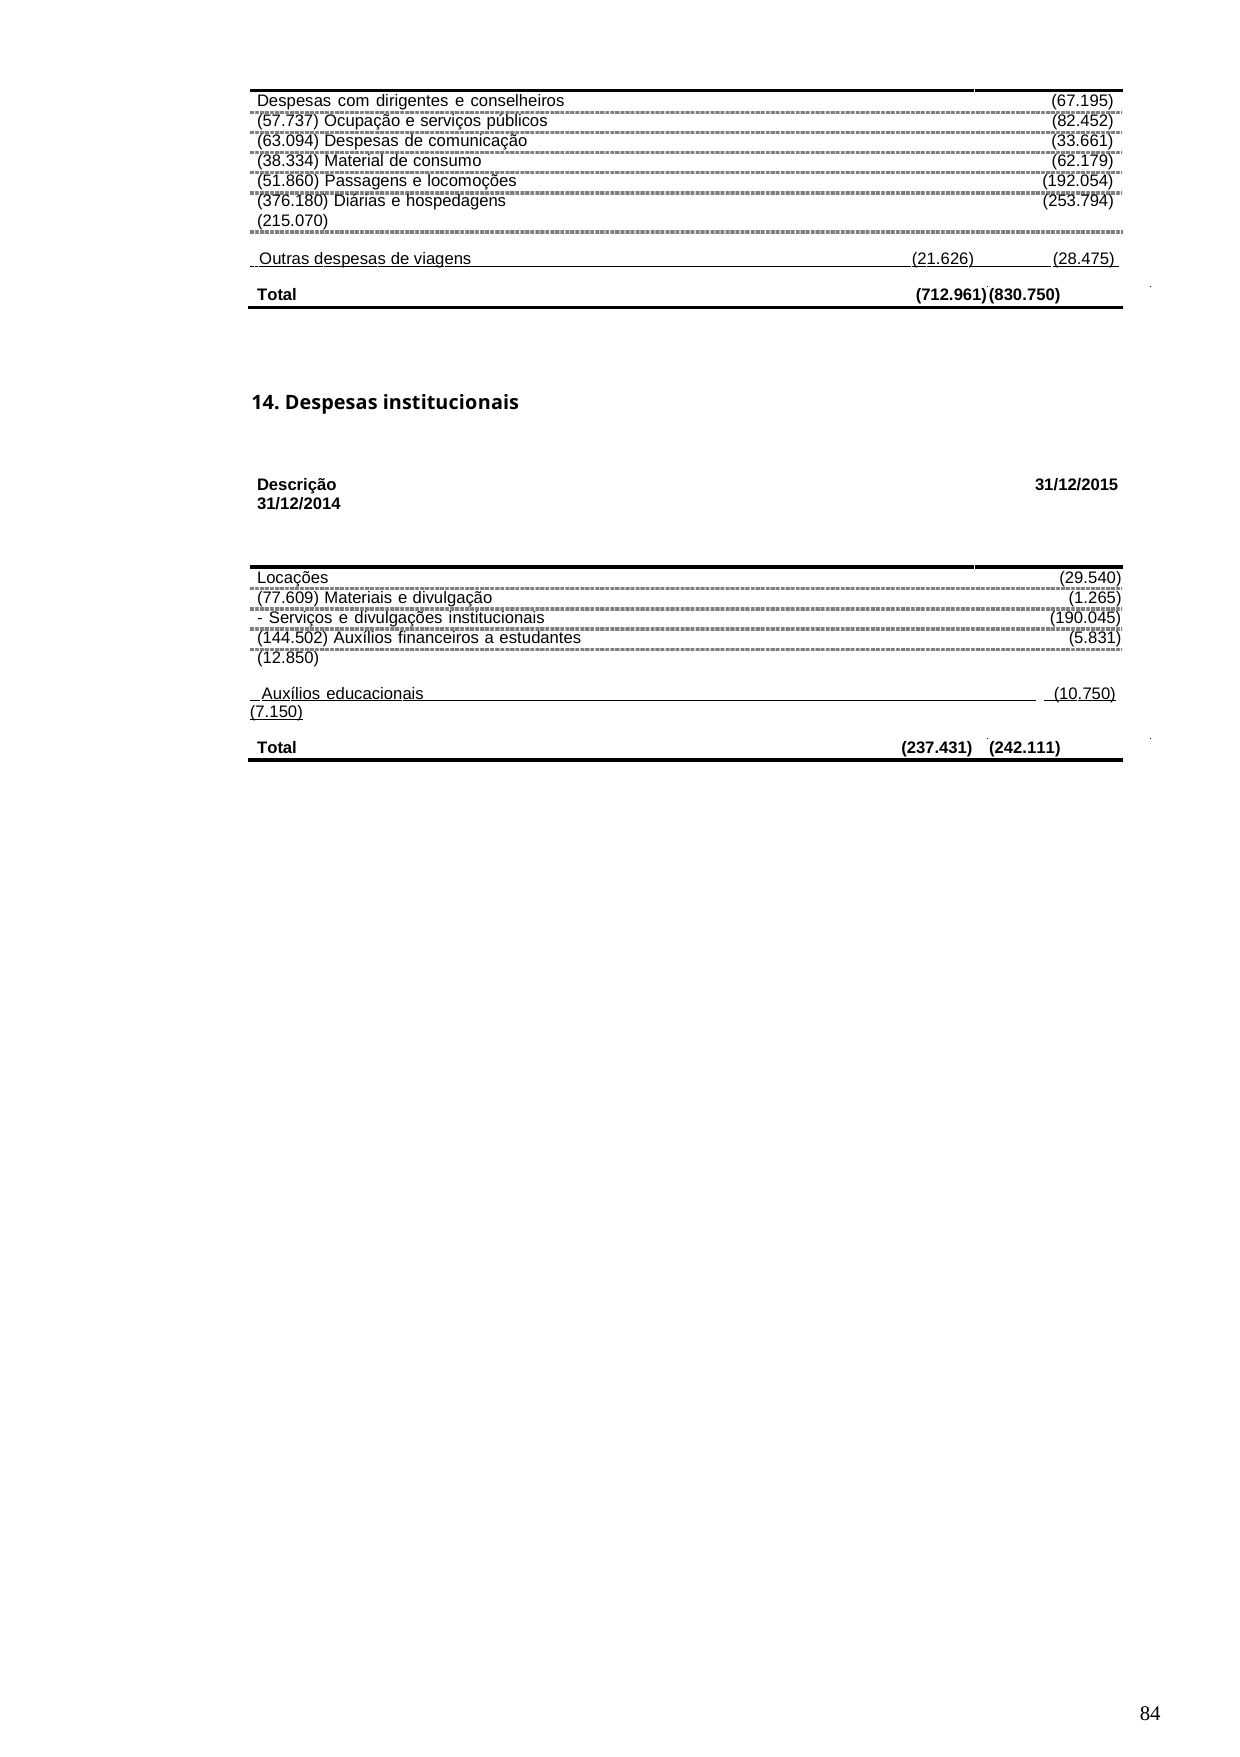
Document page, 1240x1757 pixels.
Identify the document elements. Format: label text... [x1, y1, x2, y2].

text (12.850) [257, 651, 1121, 667]
text (63.094) Despesas de comunicação (33.661) [257, 134, 1113, 151]
text Outras despesas de viagens (21.626) (28.475) [249, 249, 1123, 267]
text - Serviços e divulgações institucionais (190.045) [257, 611, 1121, 627]
text Despesas com dirigentes e conselheiros (67.195) [257, 91, 1113, 111]
text Total (237.431) (242.111) [257, 737, 1175, 757]
text (144.502) Auxílios financeiros a estudantes (5.831) [257, 631, 1121, 648]
text (51.860) Passagens e locomoções (192.054) [257, 174, 1113, 191]
text Total (712.961) (830.750) [257, 285, 1111, 304]
text Descrição 31/12/2015 31/12/2014 [257, 474, 1118, 513]
text (57.737) Ocupação e serviços públicos (82.452) [257, 114, 1113, 131]
text (77.609) Materiais e divulgação (1.265) [257, 590, 1121, 607]
text Locações (29.540) [257, 567, 1121, 587]
text Auxílios educacionais (10.750) (7.150) [249, 683, 1116, 721]
text (38.334) Material de consumo (62.179) [257, 154, 1113, 171]
text 14. Despesas institucionais [251, 388, 551, 415]
text (376.180) Diárias e hospedagens (253.794) (215.070) [257, 195, 1113, 230]
